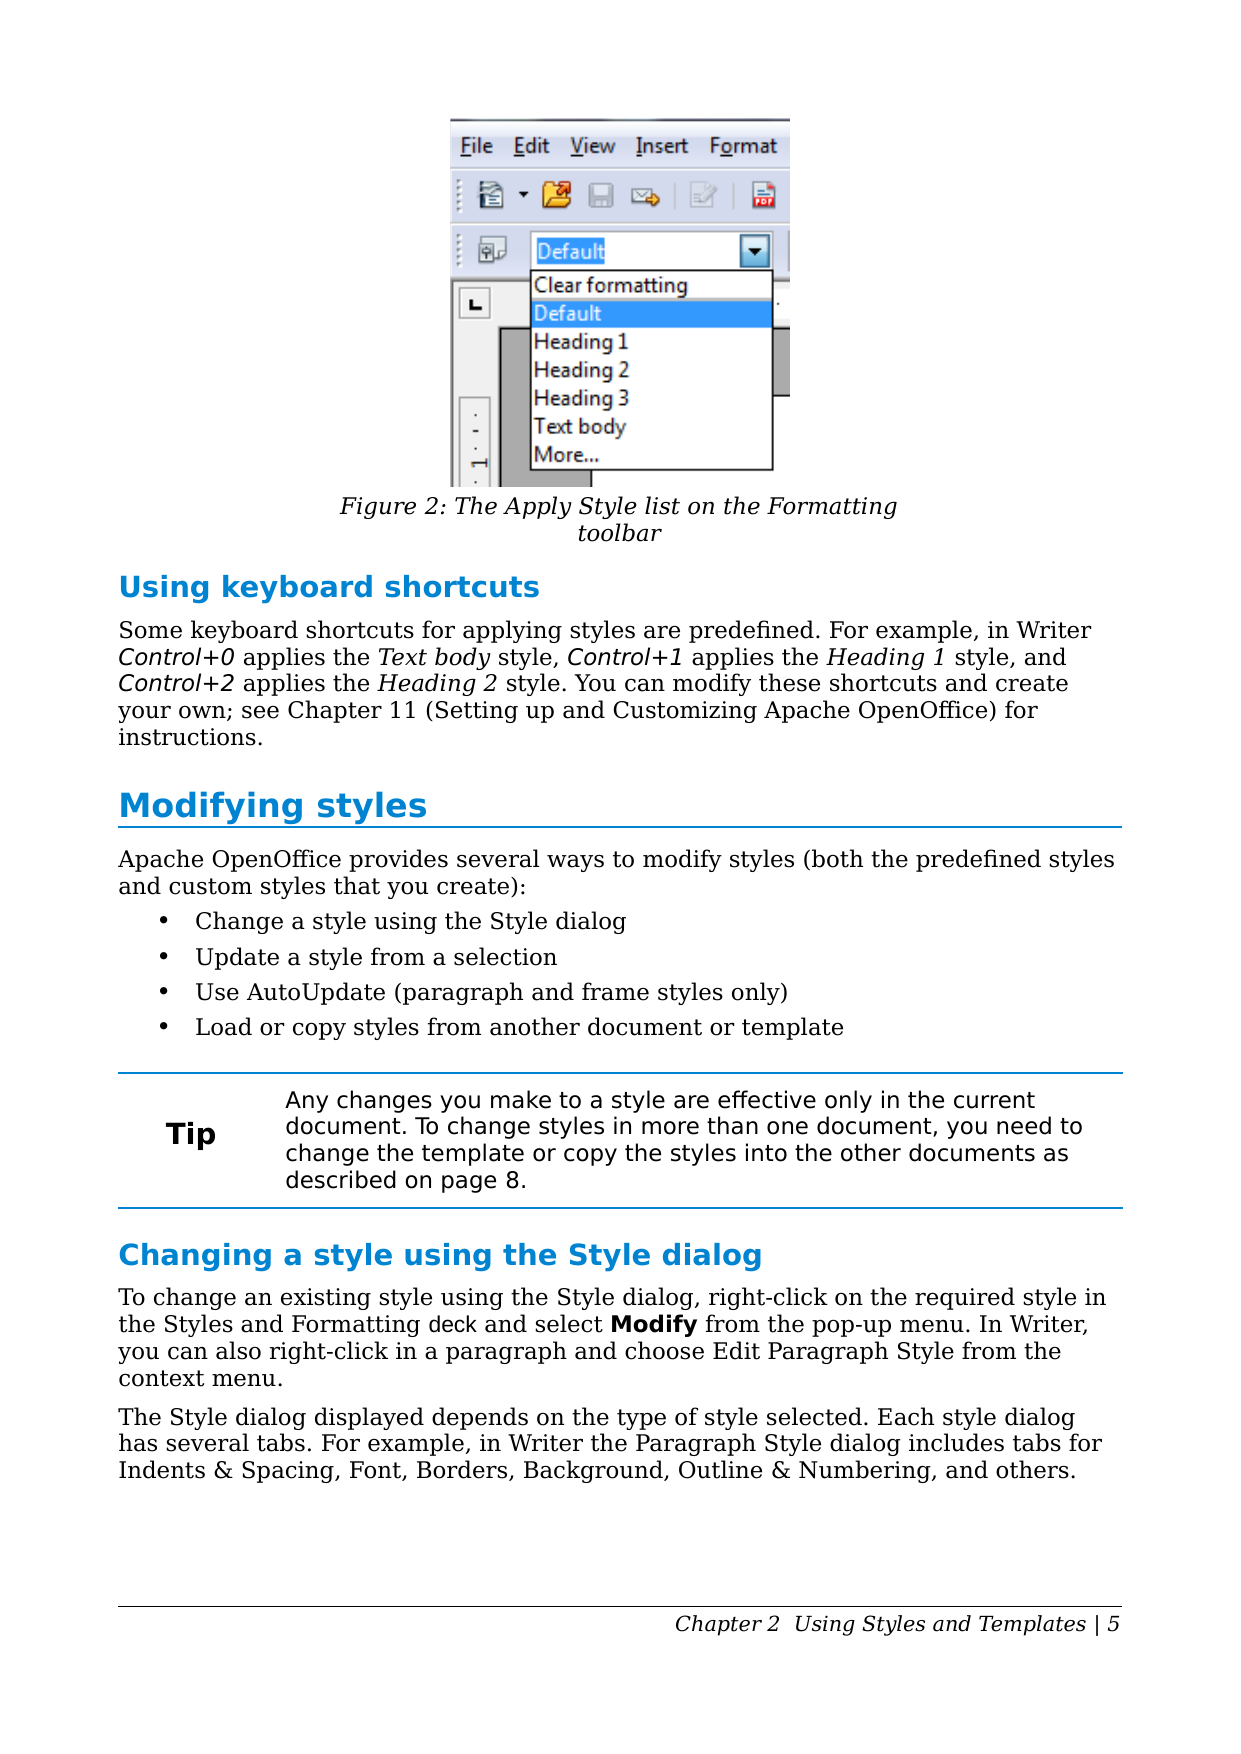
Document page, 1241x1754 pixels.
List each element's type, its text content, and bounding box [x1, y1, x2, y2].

text Some keyboard shortcuts for applying styles are predefined. For example, in Writer Control+0 applies the Text body style, Control+1 applies the Heading 1 style, and Control+2 applies the Heading 2 style. You can modify these shortcuts and create your own; see Chapter 11 (Setting up and Customizing Apache OpenOffice) for instructions. [118, 617, 1122, 751]
subtitle Changing a style using the Style dialog [118, 1238, 1122, 1272]
list Change a style using the Style dialog [156, 906, 1122, 935]
table_header Tip [118, 1074, 264, 1207]
subtitle Using keyboard shortcuts [118, 571, 1122, 605]
picture [450, 118, 790, 487]
text Figure 2: The Apply Style list on the Formatting toolbar [330, 493, 910, 547]
text The Style dialog displayed depends on the type of style selected. Each style dialog has several tabs. For example, in Writer the Paragraph Style dialog includes tabs for Indents & Spacing, Font, Borders, Background, Outline & Numbering, and others. [118, 1404, 1122, 1484]
table_header Any changes you make to a style are effective only in the current document. To change styles in more than one document, you need to change the template or copy the styles into the other documents as described on page 8. [264, 1074, 1122, 1207]
list Apache OpenOffice provides several ways to modify styles (both the predefined styles and custom styles that you create): [118, 846, 1122, 900]
text To change an existing style using the Style dialog, right-click on the required style in the Styles and Formatting deck and select Modify from the pop-up menu. In Writer, you can also right-click in a paragraph and choose Edit Paragraph Style from the context menu. [118, 1284, 1122, 1391]
list Use AutoUpdate (paragraph and frame styles only) [156, 977, 1122, 1006]
list Update a style from a selection [156, 942, 1122, 971]
list Load or copy styles from another document or template [156, 1012, 1122, 1042]
subtitle Modifying styles [118, 787, 1122, 826]
